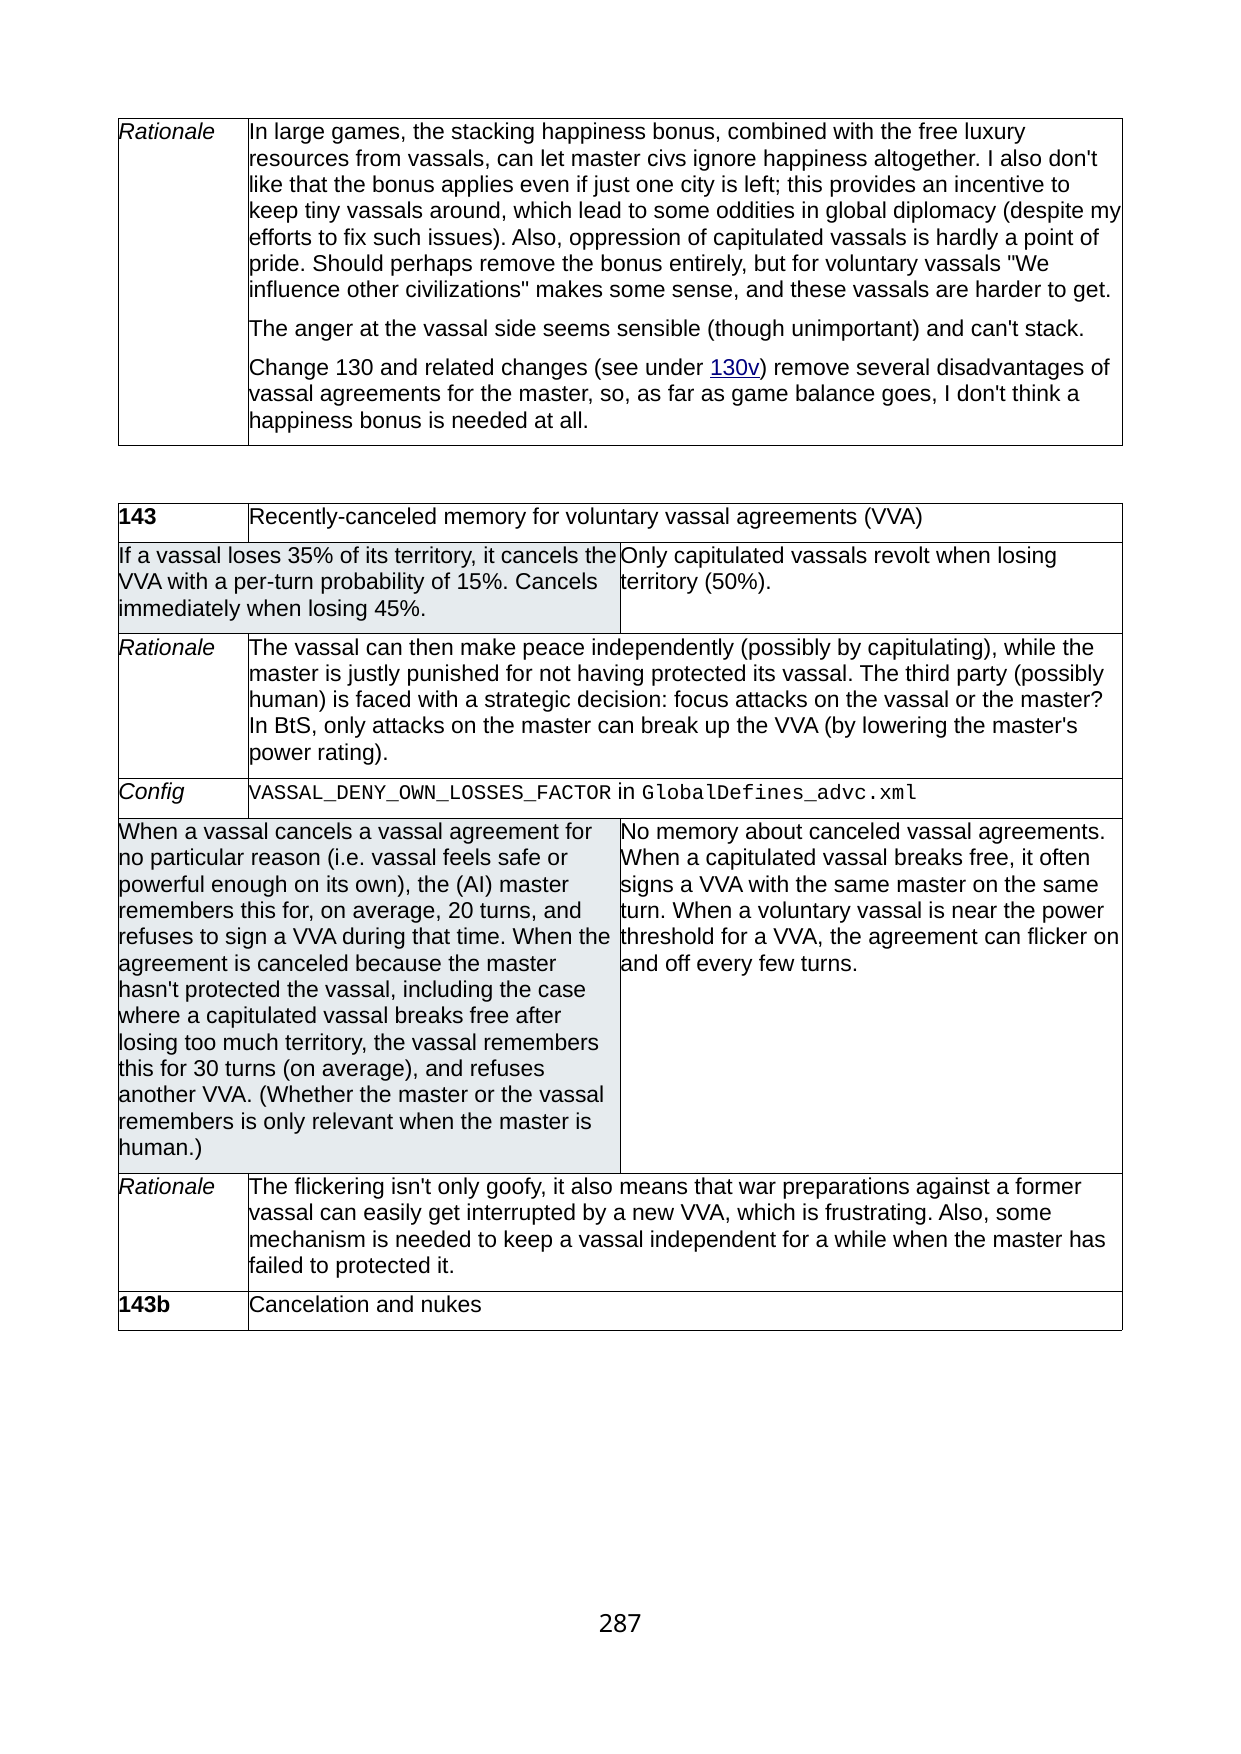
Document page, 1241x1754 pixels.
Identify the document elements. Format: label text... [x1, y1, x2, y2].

table_cell Rationale [119, 1174, 248, 1291]
table_cell The flickering isn't only goofy, it also means that war preparations against a former vassal can easily get interrupted by a new VVA, which is frustrating. Also, some mechanism is needed to keep a vassal independent for a while when the master has failed to protected it. [249, 1174, 1122, 1291]
table_cell Only capitulated vassals revolt when losing territory (50%). [621, 543, 1122, 633]
table_cell The vassal can then make peace independently (possibly by capitulating), while the master is justly punished for not having protected its vassal. The third party (possibly human) is faced with a strategic decision: focus attacks on the vassal or the master? In BtS, only attacks on the master can break up the VVA (by lowering the master's power rating). [249, 634, 1122, 778]
table_cell VASSAL_DENY_OWN_LOSSES_FACTOR in GlobalDefines_advc.xml [249, 779, 1122, 818]
table_cell When a vassal cancels a vassal agreement for no particular reason (i.e. vassal feels safe or powerful enough on its own), the (AI) master remembers this for, on average, 20 turns, and refuses to sign a VVA during that time. When the agreement is canceled because the master hasn't protected the vassal, including the case where a capitulated vassal breaks free after losing too much territory, the vassal remembers this for 30 turns (on average), and refuses another VVA. (Whether the master or the vassal remembers is only relevant when the master is human.) [119, 819, 620, 1173]
table_cell Config [119, 779, 248, 818]
table_cell No memory about canceled vassal agreements. When a capitulated vassal breaks free, it often signs a VVA with the same master on the same turn. When a voluntary vassal is near the power threshold for a VVA, the agreement can flicker on and off every few turns. [621, 819, 1122, 1173]
table_header Recently-canceled memory for voluntary vassal agreements (VVA) [249, 504, 1122, 542]
table_cell Rationale [119, 634, 248, 778]
table_cell Rationale [119, 119, 248, 445]
table_header 143 [119, 504, 248, 542]
table_cell Cancelation and nukes [249, 1292, 1122, 1330]
table_cell In large games, the stacking happiness bonus, combined with the free luxury resources from vassals, can let master civs ignore happiness altogether. I also don't like that the bonus applies even if just one city is left; this provides an incentive to keep tiny vassals around, which lead to some oddities in global diplomacy (despite my efforts to fix such issues). Also, oppression of capitulated vassals is hardly a point of pride. Should perhaps remove the bonus entirely, but for voluntary vassals "We influence other civilizations" makes some sense, and these vassals are harder to get. The anger at the vassal side seems sensible (though unimportant) and can't stack. Change 130 and related changes (see under 130v) remove several disadvantages of vassal agreements for the master, so, as far as game balance goes, I don't think a happiness bonus is needed at all. [249, 119, 1122, 445]
table_cell 143b [119, 1292, 248, 1330]
table_cell If a vassal loses 35% of its territory, it cancels the VVA with a per-turn probability of 15%. Cancels immediately when losing 45%. [119, 543, 620, 633]
